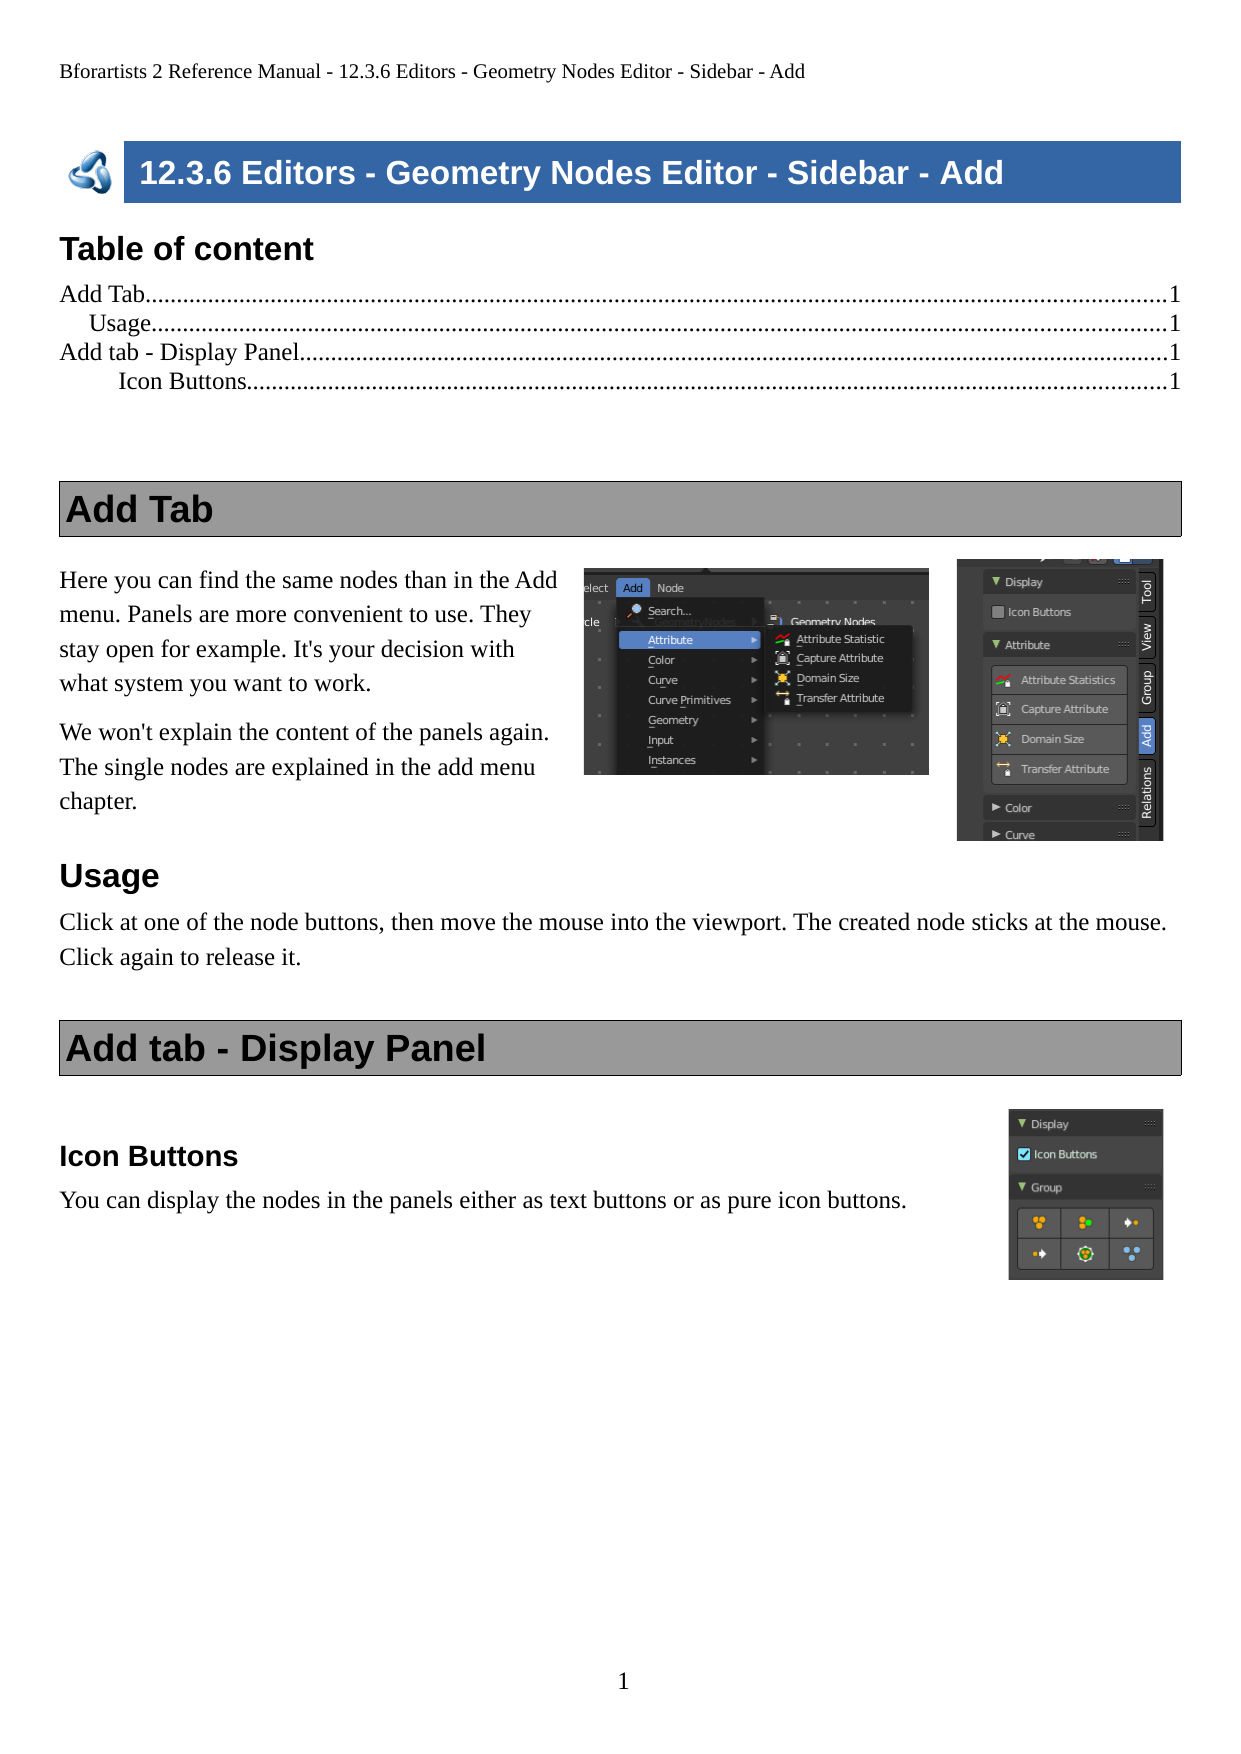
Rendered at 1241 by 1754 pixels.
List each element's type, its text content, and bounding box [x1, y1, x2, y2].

picture [956, 559, 1164, 841]
text We won't explain the content of the panels again. The single nodes are explained in the add menu chapter. [59, 717, 956, 815]
picture [1008, 1109, 1164, 1280]
text Icon Buttons 1 [118, 366, 1181, 394]
text Add Tab 1 [59, 279, 1181, 308]
picture [65, 147, 114, 197]
text You can display the nodes in the panels either as text buttons or as pure icon buttons. [59, 1185, 1008, 1213]
picture [583, 568, 929, 775]
table_header Add tab - Display Panel [60, 1021, 1181, 1075]
subtitle Usage [59, 856, 1181, 895]
subtitle Icon Buttons [59, 1138, 1008, 1172]
text Usage 1 [88, 308, 1181, 337]
table_header [59, 141, 124, 203]
text Click at one of the node buttons, then move the mouse into the viewport. The created node sticks at the mouse. Click again to release it. [59, 907, 1181, 971]
text Add tab - Display Panel 1 [59, 337, 1181, 366]
table_header Add Tab [60, 482, 1181, 536]
subtitle [1164, 1138, 1181, 1172]
table_header 12.3.6 Editors - Geometry Nodes Editor - Sidebar - Add [124, 141, 1181, 203]
subtitle Table of content [59, 228, 1181, 267]
text Here you can find the same nodes than in the Add menu. Panels are more convenient to use. They stay open for example. It's your decision with what system you want to work. [59, 565, 956, 697]
